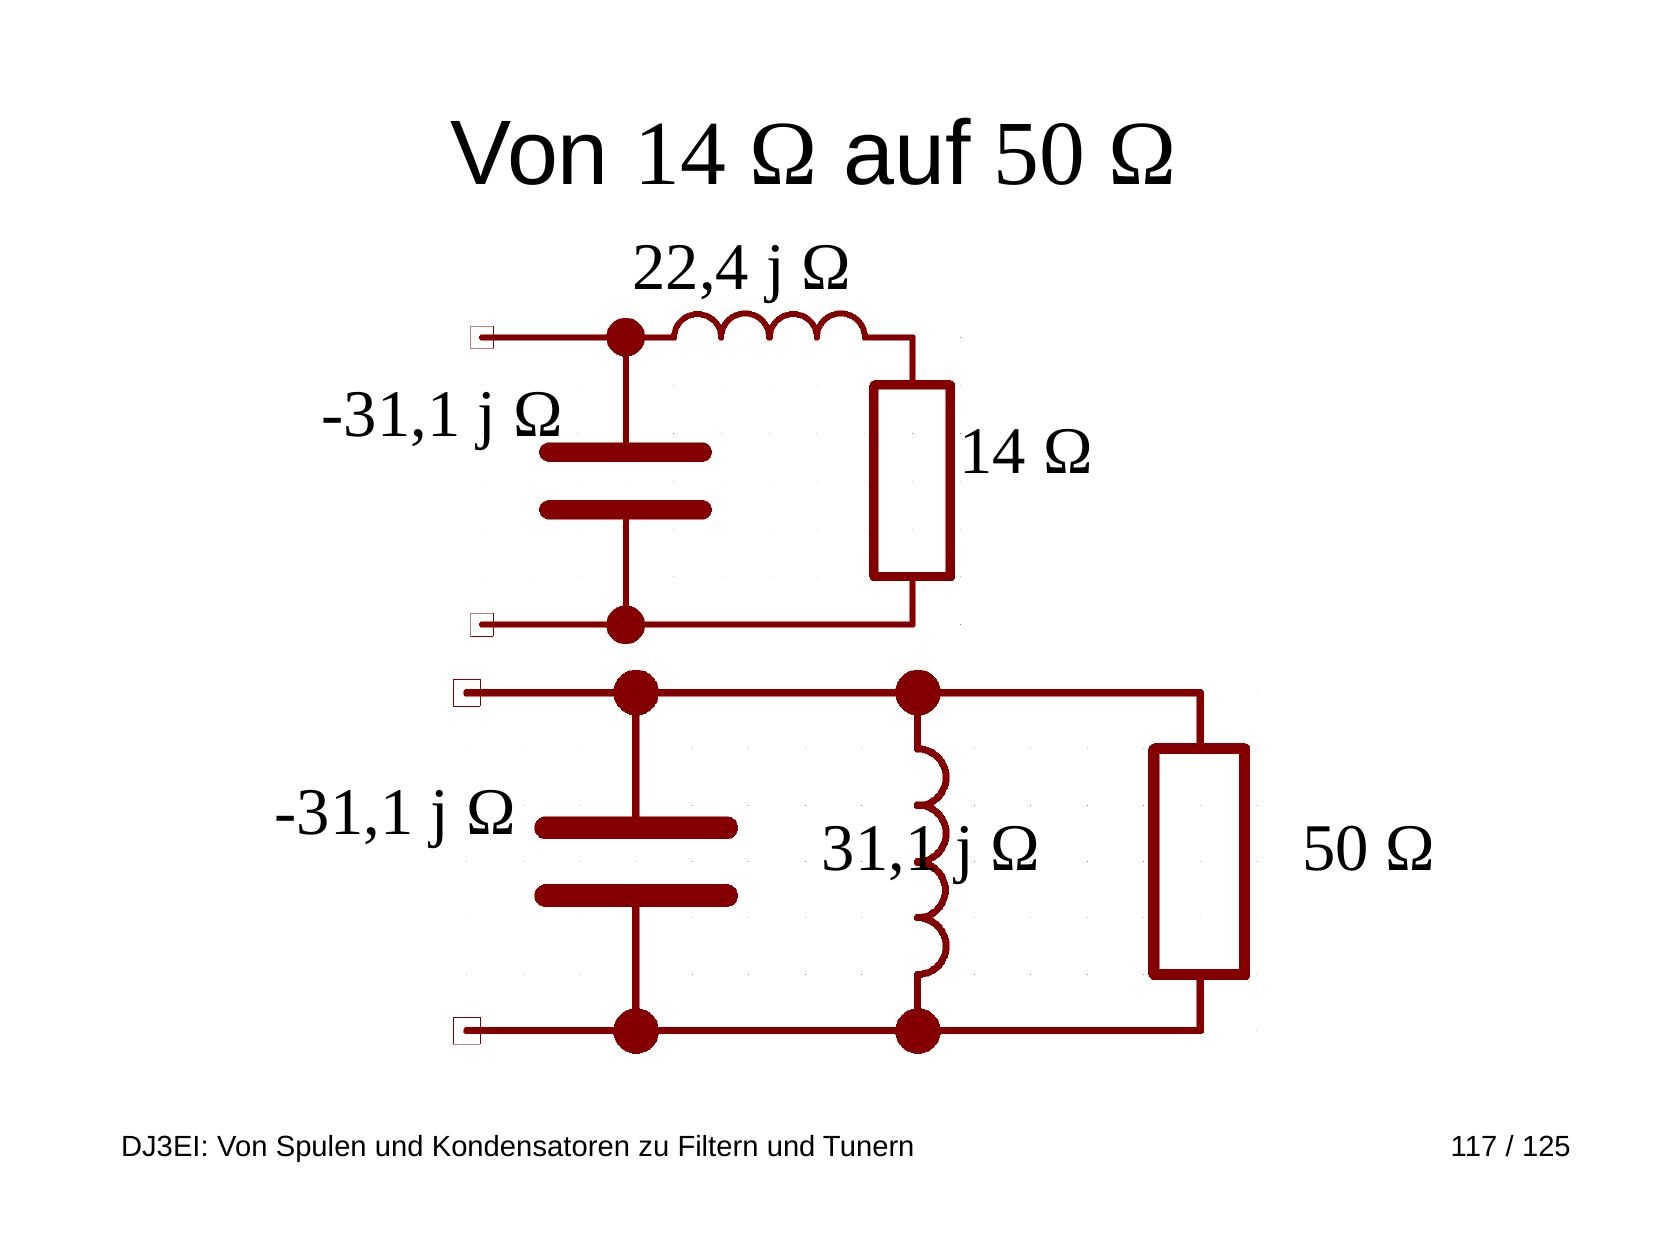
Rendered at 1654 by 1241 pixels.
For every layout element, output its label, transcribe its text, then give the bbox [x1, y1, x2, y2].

text_box 22,4 j Ω [617, 222, 922, 403]
text_box 50 Ω [1287, 803, 1548, 910]
picture [437, 659, 1264, 1063]
title Von 14 Ω auf 50 Ω [82, 49, 1571, 257]
text_box -31,1 j Ω [307, 369, 611, 488]
text_box 31,1 j Ω [806, 803, 1075, 967]
picture [456, 298, 966, 648]
text_box 14 Ω [944, 406, 1205, 513]
text_box -31,1 j Ω [259, 767, 552, 857]
